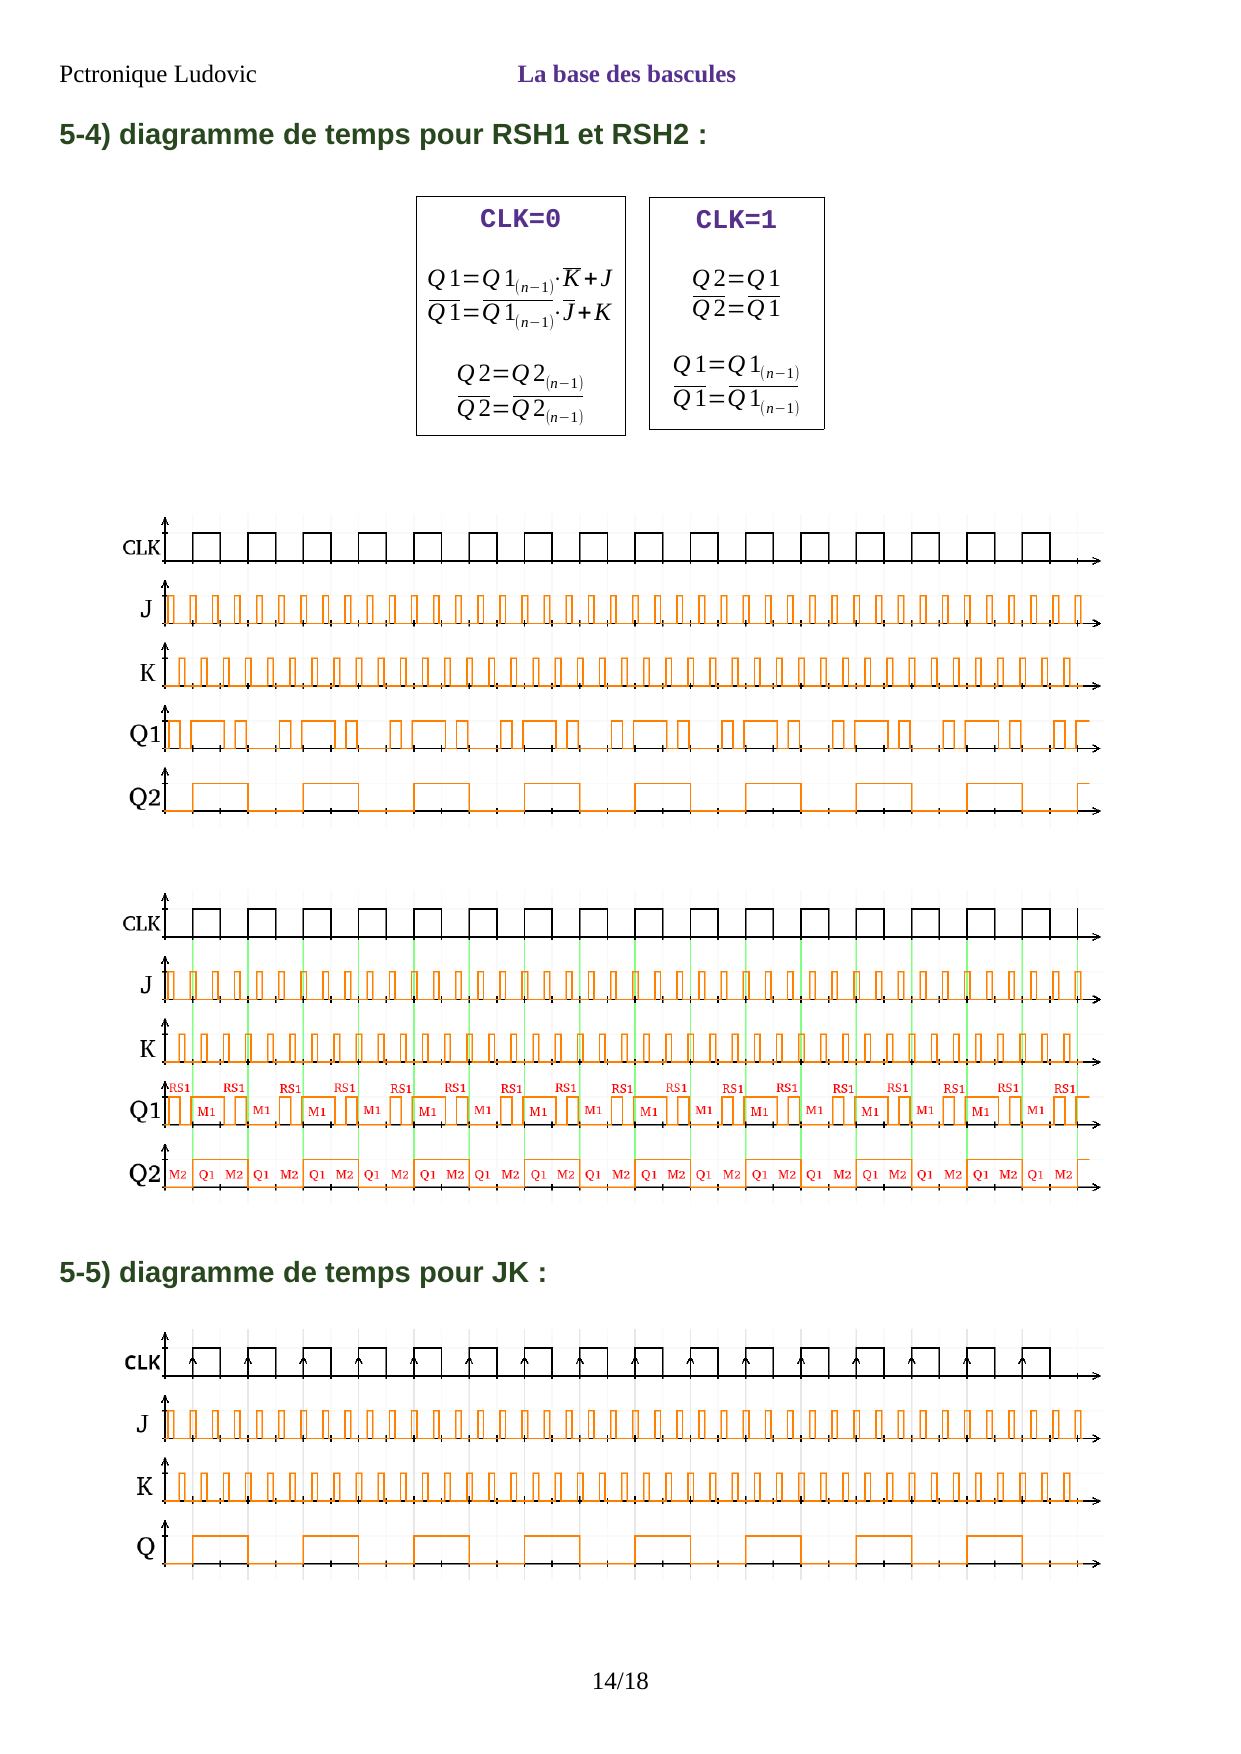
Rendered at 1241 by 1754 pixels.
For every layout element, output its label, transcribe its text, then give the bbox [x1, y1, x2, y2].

text CLK=1 [657, 206, 815, 236]
picture [118, 862, 1123, 1213]
text CLK=0 [425, 205, 616, 236]
subtitle 5-4) diagramme de temps pour RSH1 et RSH2 : [59, 117, 1181, 151]
subtitle 5-5) diagramme de temps pour JK : [59, 1256, 1181, 1289]
picture [118, 1301, 1123, 1580]
picture [118, 487, 1123, 844]
